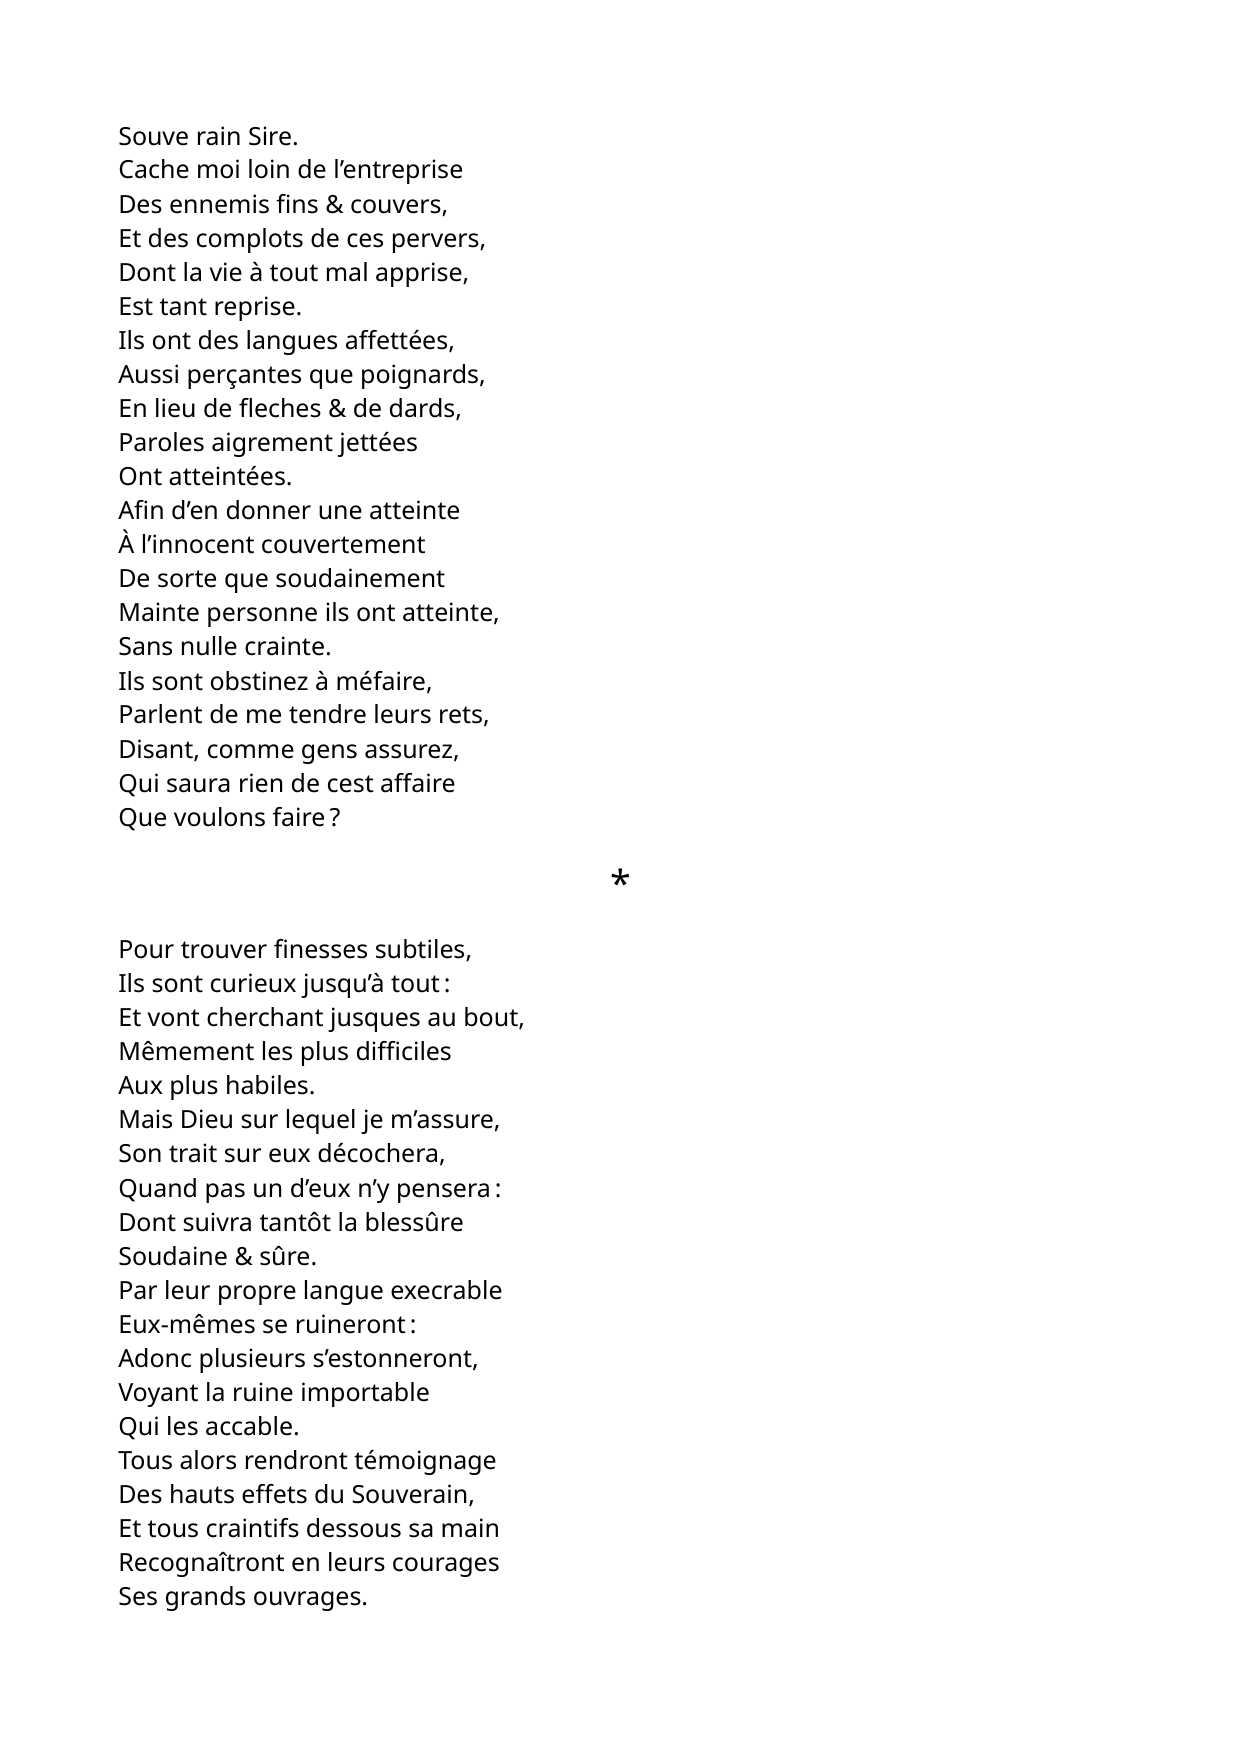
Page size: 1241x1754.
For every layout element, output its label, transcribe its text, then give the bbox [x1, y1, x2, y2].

text Mêmement les plus difficiles [118, 1034, 1122, 1068]
text Dont la vie à tout mal apprise, [118, 254, 1122, 288]
text À l’innocent couvertement [118, 527, 1122, 561]
text Ses grands ouvrages. [118, 1579, 1122, 1613]
text * [118, 857, 1122, 908]
text Voyant la ruine importable [118, 1374, 1122, 1409]
text Soudaine & sûre. [118, 1238, 1122, 1272]
text Ils sont curieux jusqu’à tout : [118, 966, 1122, 1000]
text Ils ont des langues affettées, [118, 322, 1122, 357]
text Quand pas un d’eux n’y pensera : [118, 1170, 1122, 1204]
text Ils sont obstinez à méfaire, [118, 663, 1122, 697]
text Et tous craintifs dessous sa main [118, 1511, 1122, 1545]
text Parlent de me tendre leurs rets, [118, 697, 1122, 731]
text Que voulons faire ? [118, 799, 1122, 833]
text Tous alors rendront témoignage [118, 1443, 1122, 1477]
text Souve rain Sire. [118, 118, 1122, 152]
text Mais Dieu sur lequel je m’assure, [118, 1102, 1122, 1136]
text Pour trouver finesses subtiles, [118, 932, 1122, 966]
text Aux plus habiles. [118, 1068, 1122, 1102]
text Dont suivra tantôt la blessûre [118, 1204, 1122, 1238]
text Afin d’en donner une atteinte [118, 493, 1122, 527]
text Son trait sur eux décochera, [118, 1136, 1122, 1170]
text Des ennemis fins & couvers, [118, 186, 1122, 220]
text Disant, comme gens assurez, [118, 731, 1122, 765]
text Et vont cherchant jusques au bout, [118, 1000, 1122, 1034]
text Eux-mêmes se ruineront : [118, 1306, 1122, 1341]
text Cache moi loin de l’entreprise [118, 152, 1122, 186]
text Paroles aigrement jettées [118, 425, 1122, 459]
text Par leur propre langue execrable [118, 1272, 1122, 1306]
text Est tant reprise. [118, 288, 1122, 322]
text Des hauts effets du Souverain, [118, 1477, 1122, 1511]
text Recognaîtront en leurs courages [118, 1545, 1122, 1579]
text Ont atteintées. [118, 459, 1122, 493]
text Et des complots de ces pervers, [118, 220, 1122, 254]
text Qui saura rien de cest affaire [118, 765, 1122, 799]
text Aussi perçantes que poignards, [118, 357, 1122, 391]
text Adonc plusieurs s’estonneront, [118, 1341, 1122, 1374]
text Sans nulle crainte. [118, 629, 1122, 663]
text De sorte que soudainement [118, 561, 1122, 595]
text Qui les accable. [118, 1409, 1122, 1443]
text En lieu de fleches & de dards, [118, 391, 1122, 425]
text Mainte personne ils ont atteinte, [118, 595, 1122, 629]
